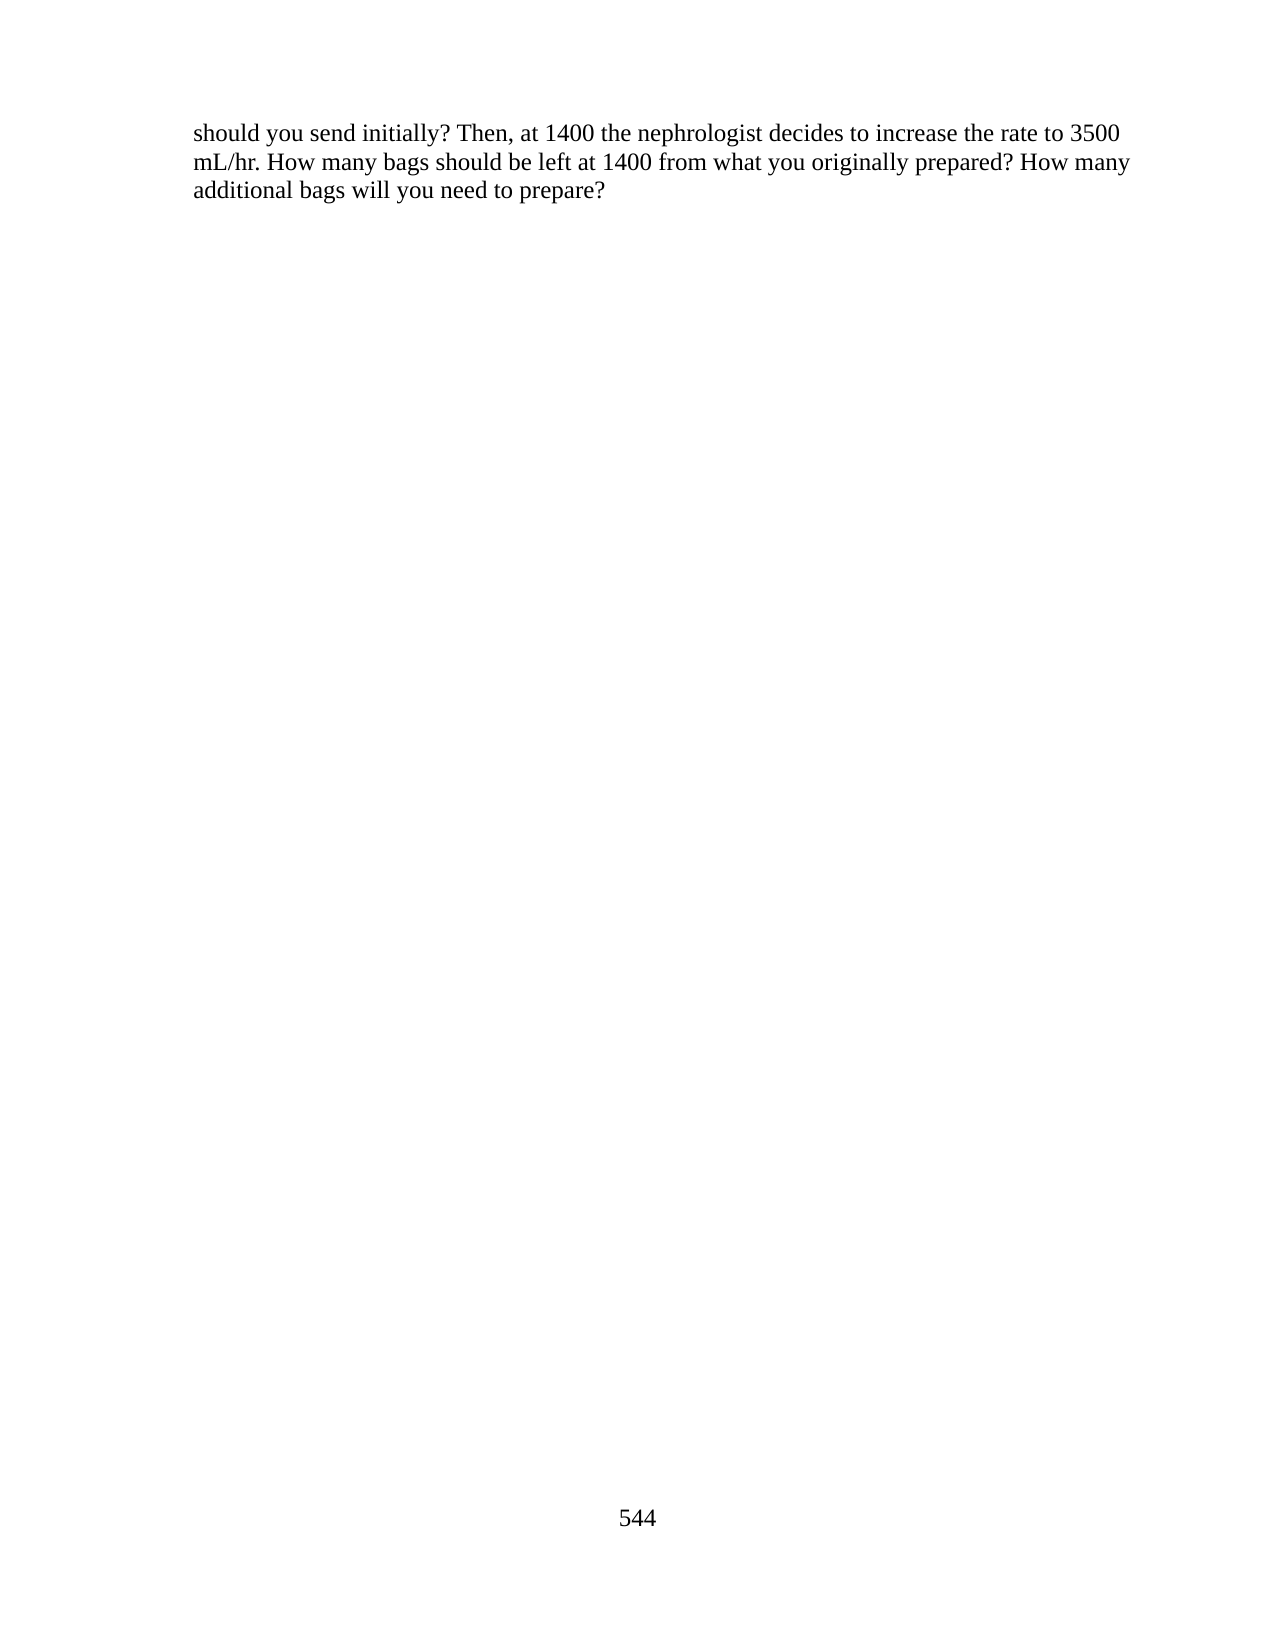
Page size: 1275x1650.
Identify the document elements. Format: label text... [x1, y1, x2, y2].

list should you send initially? Then, at 1400 the nephrologist decides to increase the rate to 3500 mL/hr. How many bags should be left at 1400 from what you originally prepared? How many additional bags will you need to prepare? [156, 118, 1157, 204]
